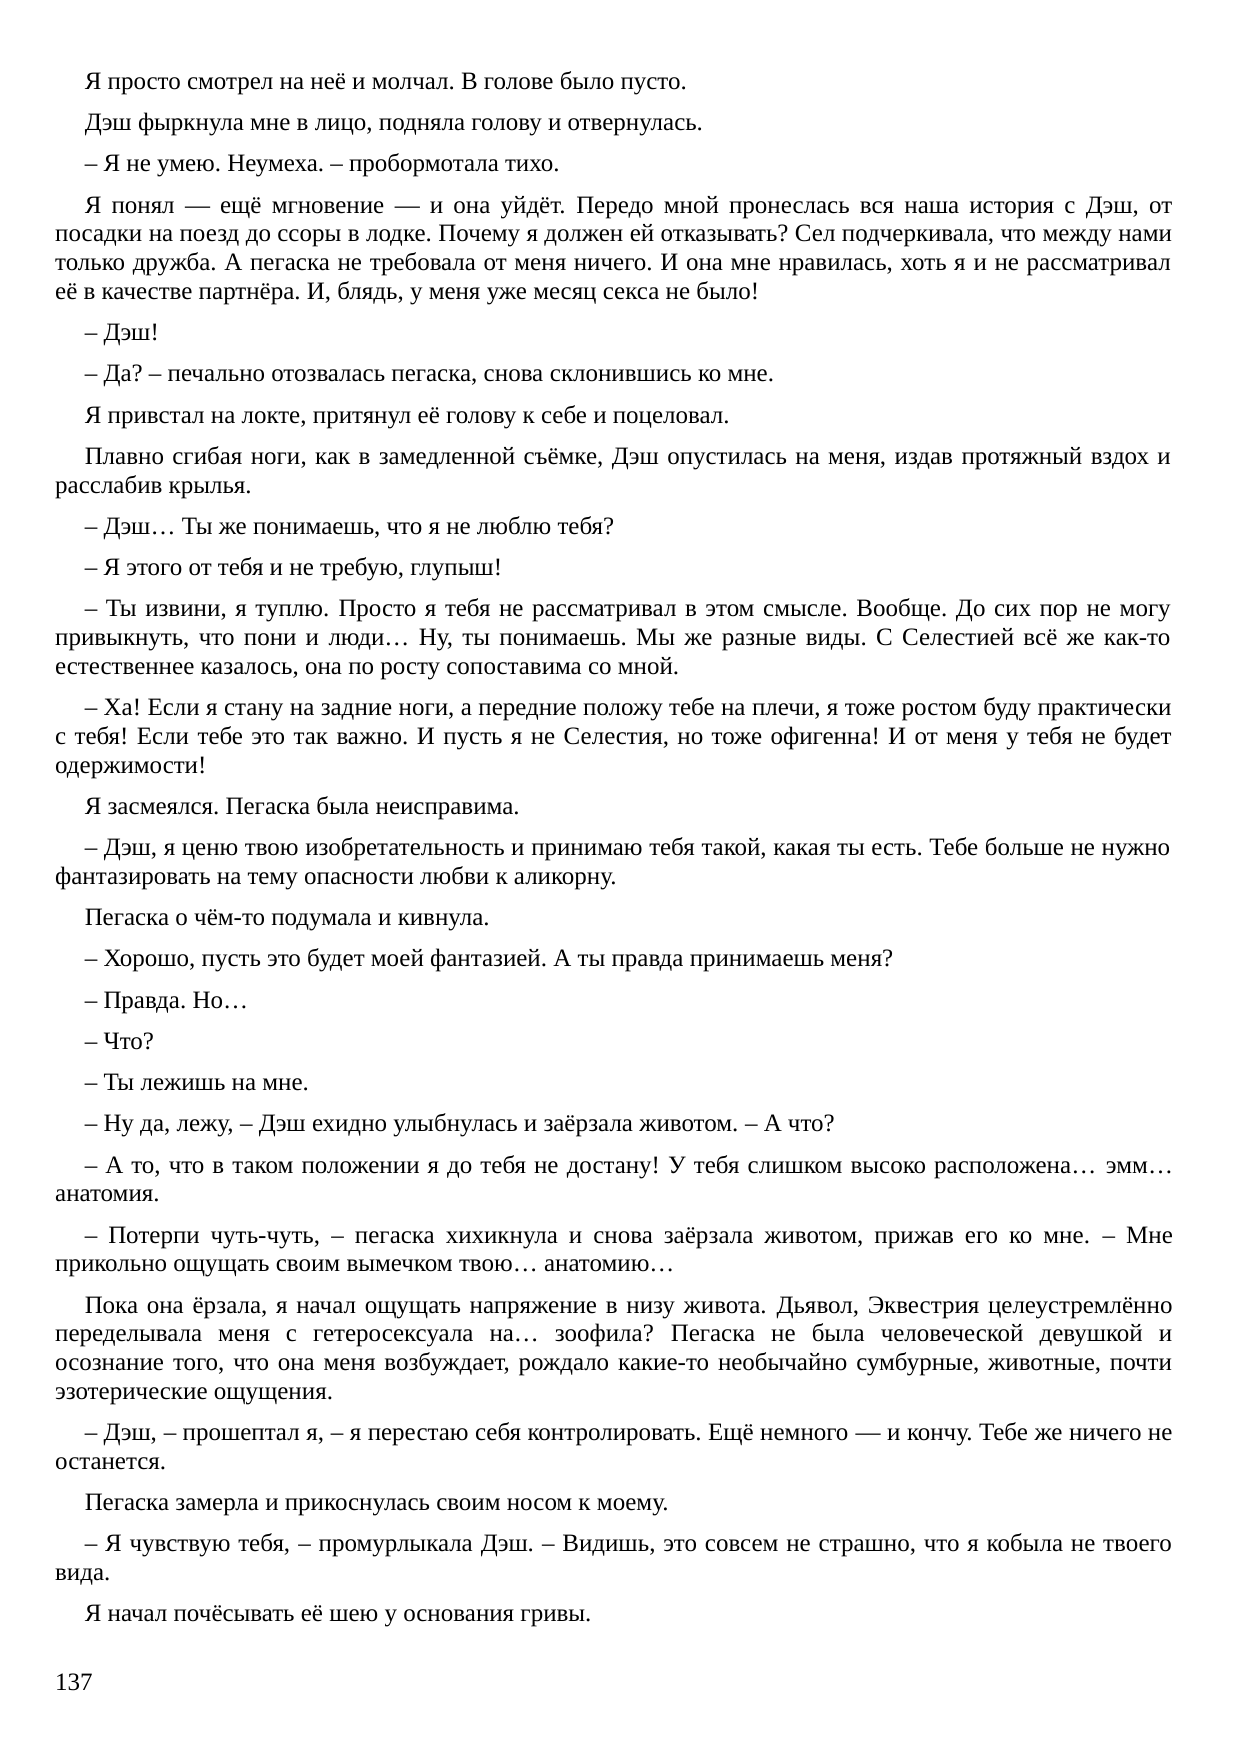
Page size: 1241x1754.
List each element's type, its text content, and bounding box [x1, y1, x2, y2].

text Дэш фыркнула мне в лицо, подняла голову и отвернулась. [55, 107, 1173, 136]
text Я начал почёсывать её шею у основания гривы. [55, 1598, 1173, 1627]
text – Ха! Если я стану на задние ноги, а передние положу тебе на плечи, я тоже ростом буду практически с тебя! Если тебе это так важно. И пусть я не Селестия, но тоже офигенна! И от меня у тебя не будет одержимости! [55, 692, 1173, 778]
text Плавно сгибая ноги, как в замедленной съёмке, Дэш опустилась на меня, издав протяжный вздох и расслабив крылья. [55, 441, 1173, 498]
text Пегаска замерла и прикоснулась своим носом к моему. [55, 1487, 1173, 1516]
text – Что? [55, 1026, 1173, 1055]
text – Да? – печально отозвалась пегаска, снова склонившись ко мне. [55, 358, 1173, 387]
text – Ты лежишь на мне. [55, 1067, 1173, 1096]
text Я понял — ещё мгновение — и она уйдёт. Передо мной пронеслась вся наша история с Дэш, от посадки на поезд до ссоры в лодке. Почему я должен ей отказывать? Сел подчеркивала, что между нами только дружба. А пегаска не требовала от меня ничего. И она мне нравилась, хоть я и не рассматривал её в качестве партнёра. И, блядь, у меня уже месяц секса не было! [55, 190, 1173, 305]
text – Я этого от тебя и не требую, глупыш! [55, 552, 1173, 581]
text – Дэш, – прошептал я, – я перестаю себя контролировать. Ещё немного — и кончу. Тебе же ничего не останется. [55, 1417, 1173, 1475]
text – Правда. Но… [55, 985, 1173, 1013]
text – Я не умею. Неумеха. – пробормотала тихо. [55, 148, 1173, 177]
text – Хорошо, пусть это будет моей фантазией. А ты правда принимаешь меня? [55, 943, 1173, 972]
text – Я чувствую тебя, – промурлыкала Дэш. – Видишь, это совсем не страшно, что я кобыла не твоего вида. [55, 1528, 1173, 1586]
text Пегаска о чём-то подумала и кивнула. [55, 902, 1173, 931]
text – Дэш… Ты же понимаешь, что я не люблю тебя? [55, 511, 1173, 540]
text Я засмеялся. Пегаска была неисправима. [55, 791, 1173, 820]
text Пока она ёрзала, я начал ощущать напряжение в низу живота. Дьявол, Эквестрия целеустремлённо переделывала меня с гетеросексуала на… зоофила? Пегаска не была человеческой девушкой и осознание того, что она меня возбуждает, рождало какие-то необычайно сумбурные, животные, почти эзотерические ощущения. [55, 1290, 1173, 1405]
text – Ты извини, я туплю. Просто я тебя не рассматривал в этом смысле. Вообще. До сих пор не могу привыкнуть, что пони и люди… Ну, ты понимаешь. Мы же разные виды. С Селестией всё же как-то естественнее казалось, она по росту сопоставима со мной. [55, 593, 1173, 680]
text Я привстал на локте, притянул её голову к себе и поцеловал. [55, 400, 1173, 428]
text – А то, что в таком положении я до тебя не достану! У тебя слишком высоко расположена… эмм… анатомия. [55, 1150, 1173, 1207]
text – Дэш, я ценю твою изобретательность и принимаю тебя такой, какая ты есть. Тебе больше не нужно фантазировать на тему опасности любви к аликорну. [55, 832, 1173, 890]
text Я просто смотрел на неё и молчал. В голове было пусто. [55, 66, 1173, 95]
text – Ну да, лежу, – Дэш ехидно улыбнулась и заёрзала животом. – А что? [55, 1108, 1173, 1137]
text – Потерпи чуть-чуть, – пегаска хихикнула и снова заёрзала животом, прижав его ко мне. – Мне прикольно ощущать своим вымечком твою… анатомию… [55, 1220, 1173, 1277]
text – Дэш! [55, 317, 1173, 346]
